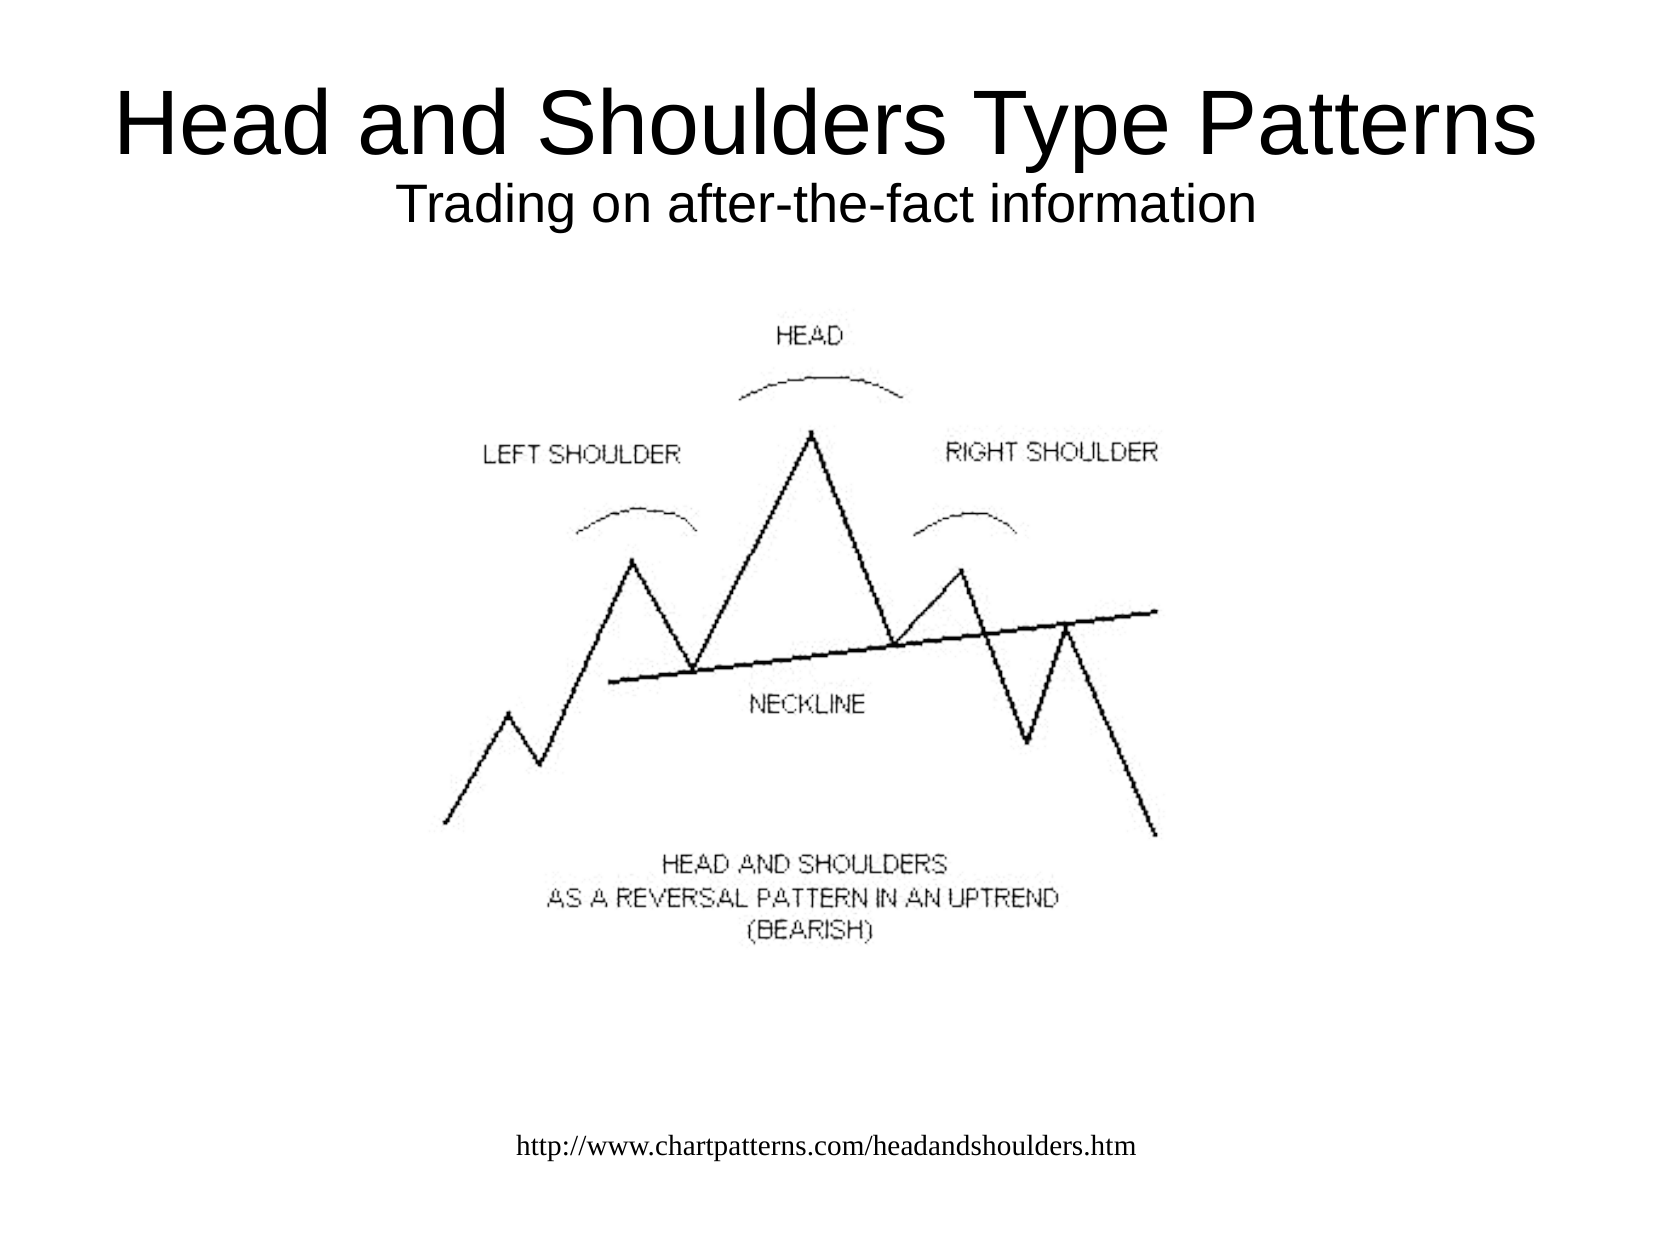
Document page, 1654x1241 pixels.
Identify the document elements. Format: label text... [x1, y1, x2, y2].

title Head and Shoulders Type Patterns Trading on after-the-fact information [82, 49, 1571, 257]
picture [274, 290, 1379, 1010]
